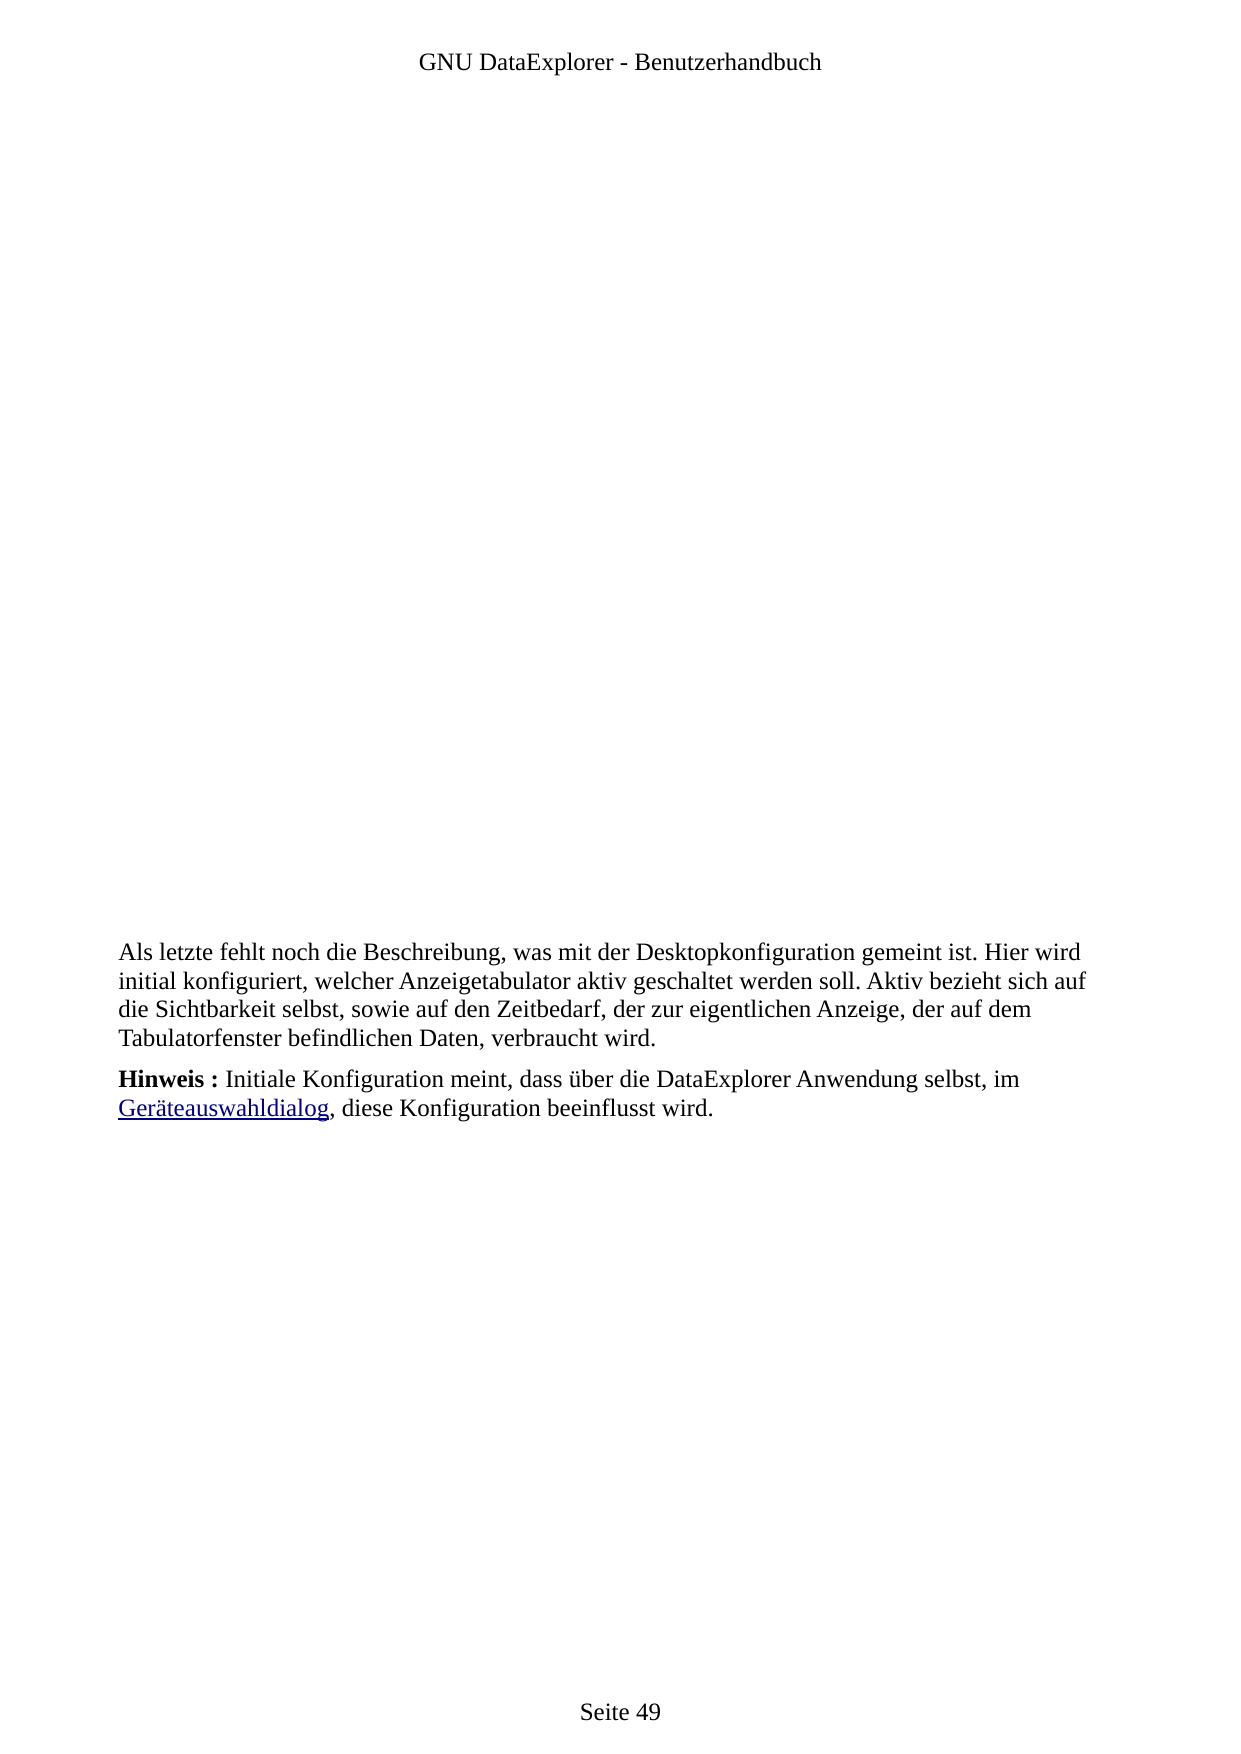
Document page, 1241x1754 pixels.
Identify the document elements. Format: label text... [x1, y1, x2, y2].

text Als letzte fehlt noch die Beschreibung, was mit der Desktopkonfiguration gemeint ist. Hier wird initial konfiguriert, welcher Anzeigetabulator aktiv geschaltet werden soll. Aktiv bezieht sich auf die Sichtbarkeit selbst, sowie auf den Zeitbedarf, der zur eigentlichen Anzeige, der auf dem Tabulatorfenster befindlichen Daten, verbraucht wird. [118, 579, 1122, 1052]
text Hinweis : Initiale Konfiguration meint, dass über die DataExplorer Anwendung selbst, im Geräteauswahldialog, diese Konfiguration beeinflusst wird. [118, 1064, 1122, 1122]
